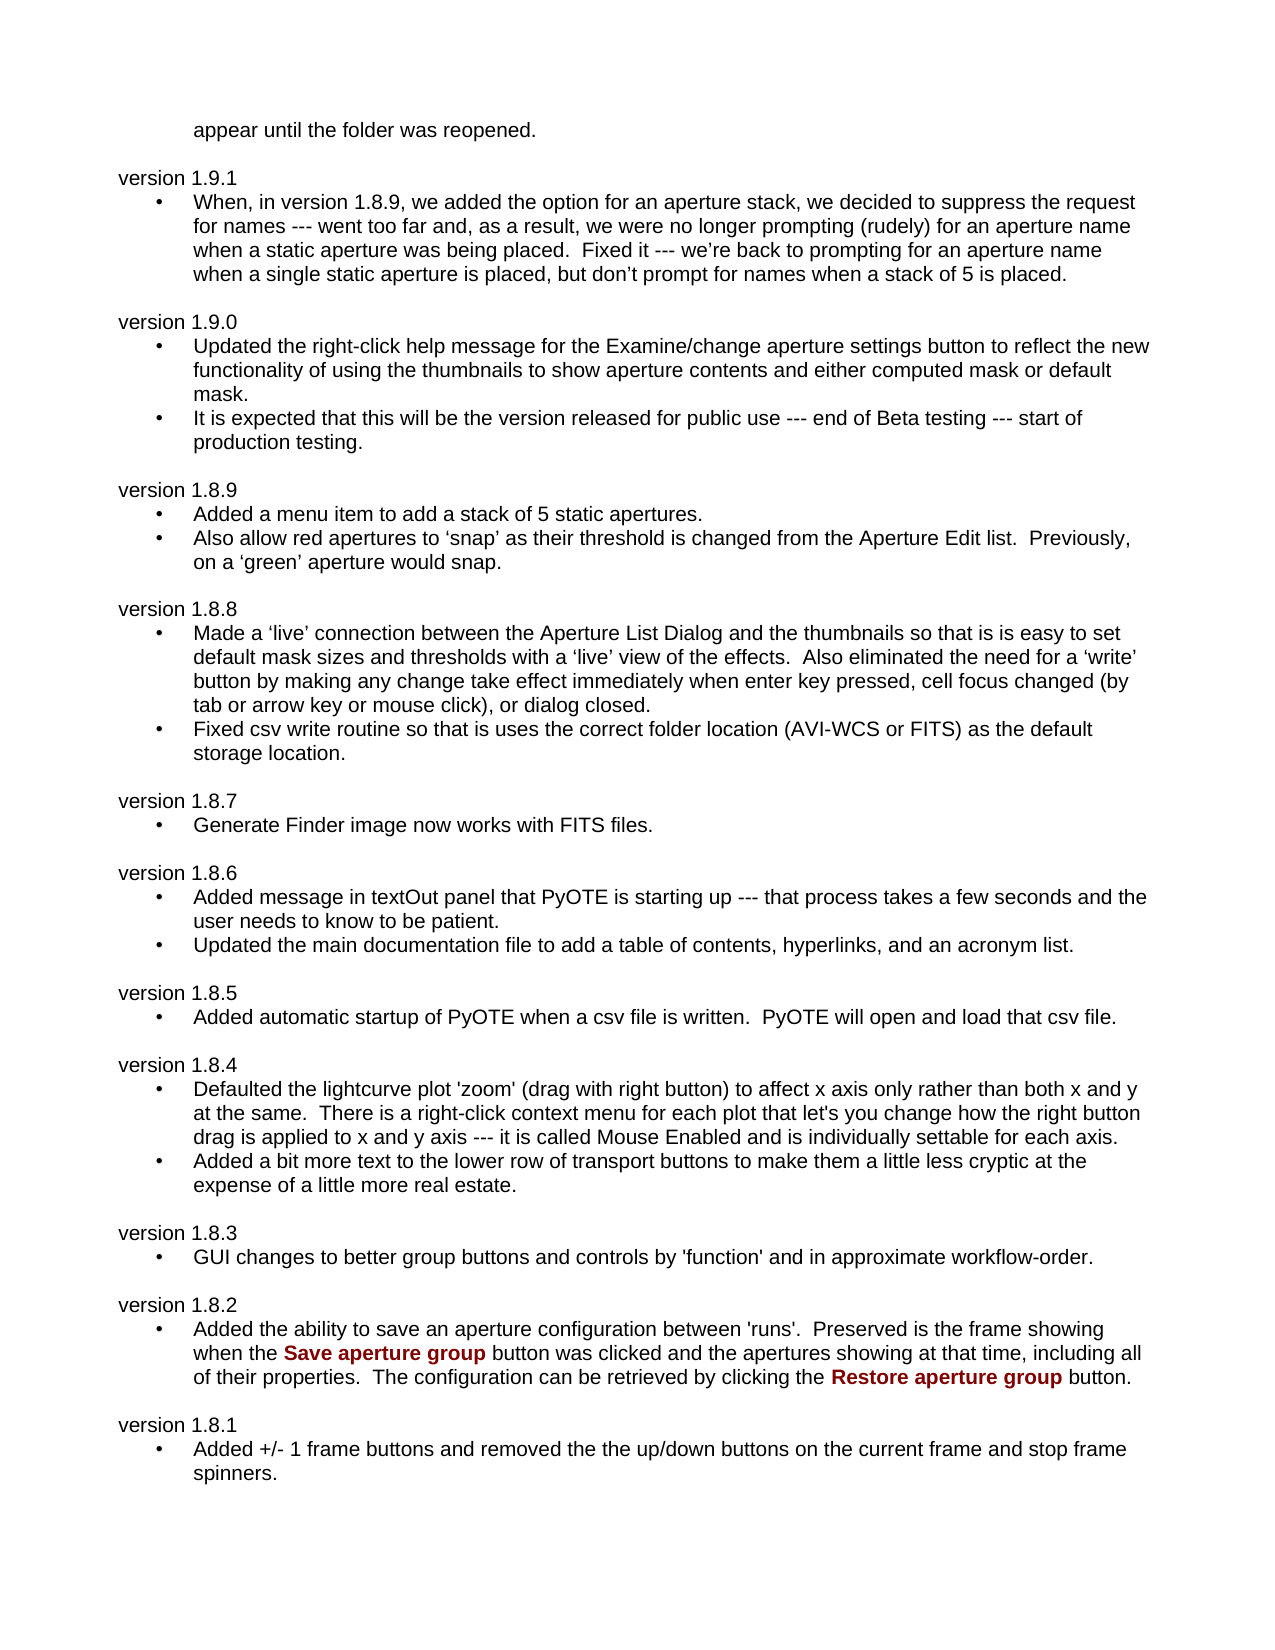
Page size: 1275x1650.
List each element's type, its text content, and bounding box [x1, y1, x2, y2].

list Added a menu item to add a stack of 5 static apertures. [156, 501, 1157, 526]
list Added a bit more text to the lower row of transport buttons to make them a little less cryptic at the expense of a little more real estate. [156, 1149, 1157, 1221]
text version 1.8.4 [118, 1053, 1157, 1077]
text version 1.8.7 [118, 789, 1157, 813]
text version 1.8.9 [118, 477, 1157, 501]
text version 1.8.1 [118, 1412, 1157, 1436]
list When, in version 1.8.9, we added the option for an aperture stack, we decided to suppress the request for names --- went too far and, as a result, we were no longer prompting (rudely) for an aperture name when a static aperture was being placed. Fixed it --- we’re back to prompting for an aperture name when a single static aperture is placed, but don’t prompt for names when a stack of 5 is placed. [156, 190, 1157, 309]
text version 1.8.3 [118, 1221, 1157, 1244]
text version 1.8.8 [118, 597, 1157, 621]
list appear until the folder was reopened. [156, 118, 1157, 166]
list GUI changes to better group buttons and controls by 'function' and in approximate workflow-order. [156, 1244, 1157, 1293]
text version 1.8.2 [118, 1293, 1157, 1317]
list Updated the main documentation file to add a table of contents, hyperlinks, and an acronym list. [156, 933, 1157, 981]
list Defaulted the lightcurve plot 'zoom' (drag with right button) to affect x axis only rather than both x and y at the same. There is a right-click context menu for each plot that let's you change how the right button drag is applied to x and y axis --- it is called Mouse Enabled and is individually settable for each axis. [156, 1077, 1157, 1149]
list Made a ‘live’ connection between the Aperture List Dialog and the thumbnails so that is is easy to set default mask sizes and thresholds with a ‘live’ view of the effects. Also eliminated the need for a ‘write’ button by making any change take effect immediately when enter key pressed, cell focus changed (by tab or arrow key or mouse click), or dialog closed. [156, 621, 1157, 717]
list Added automatic startup of PyOTE when a csv file is written. PyOTE will open and load that csv file. [156, 1005, 1157, 1053]
list Generate Finder image now works with FITS files. [156, 813, 1157, 861]
text version 1.9.0 [118, 309, 1157, 333]
list Also allow red apertures to ‘snap’ as their threshold is changed from the Aperture Edit list. Previously, on a ‘green’ aperture would snap. [156, 526, 1157, 597]
list It is expected that this will be the version released for public use --- end of Beta testing --- start of production testing. [156, 406, 1157, 453]
list Fixed csv write routine so that is uses the correct folder location (AVI-WCS or FITS) as the default storage location. [156, 717, 1157, 789]
list Added +/- 1 frame buttons and removed the the up/down buttons on the current frame and stop frame spinners. [156, 1436, 1157, 1484]
text version 1.8.5 [118, 981, 1157, 1005]
list Added the ability to save an aperture configuration between 'runs'. Preserved is the frame showing when the Save aperture group button was clicked and the apertures showing at that time, including all of their properties. The configuration can be retrieved by clicking the Restore aperture group button. [156, 1317, 1157, 1412]
text version 1.8.6 [118, 861, 1157, 885]
list Added message in textOut panel that PyOTE is starting up --- that process takes a few seconds and the user needs to know to be patient. [156, 885, 1157, 933]
text version 1.9.1 [118, 166, 1157, 190]
list Updated the right-click help message for the Examine/change aperture settings button to reflect the new functionality of using the thumbnails to show aperture contents and either computed mask or default mask. [156, 333, 1157, 406]
